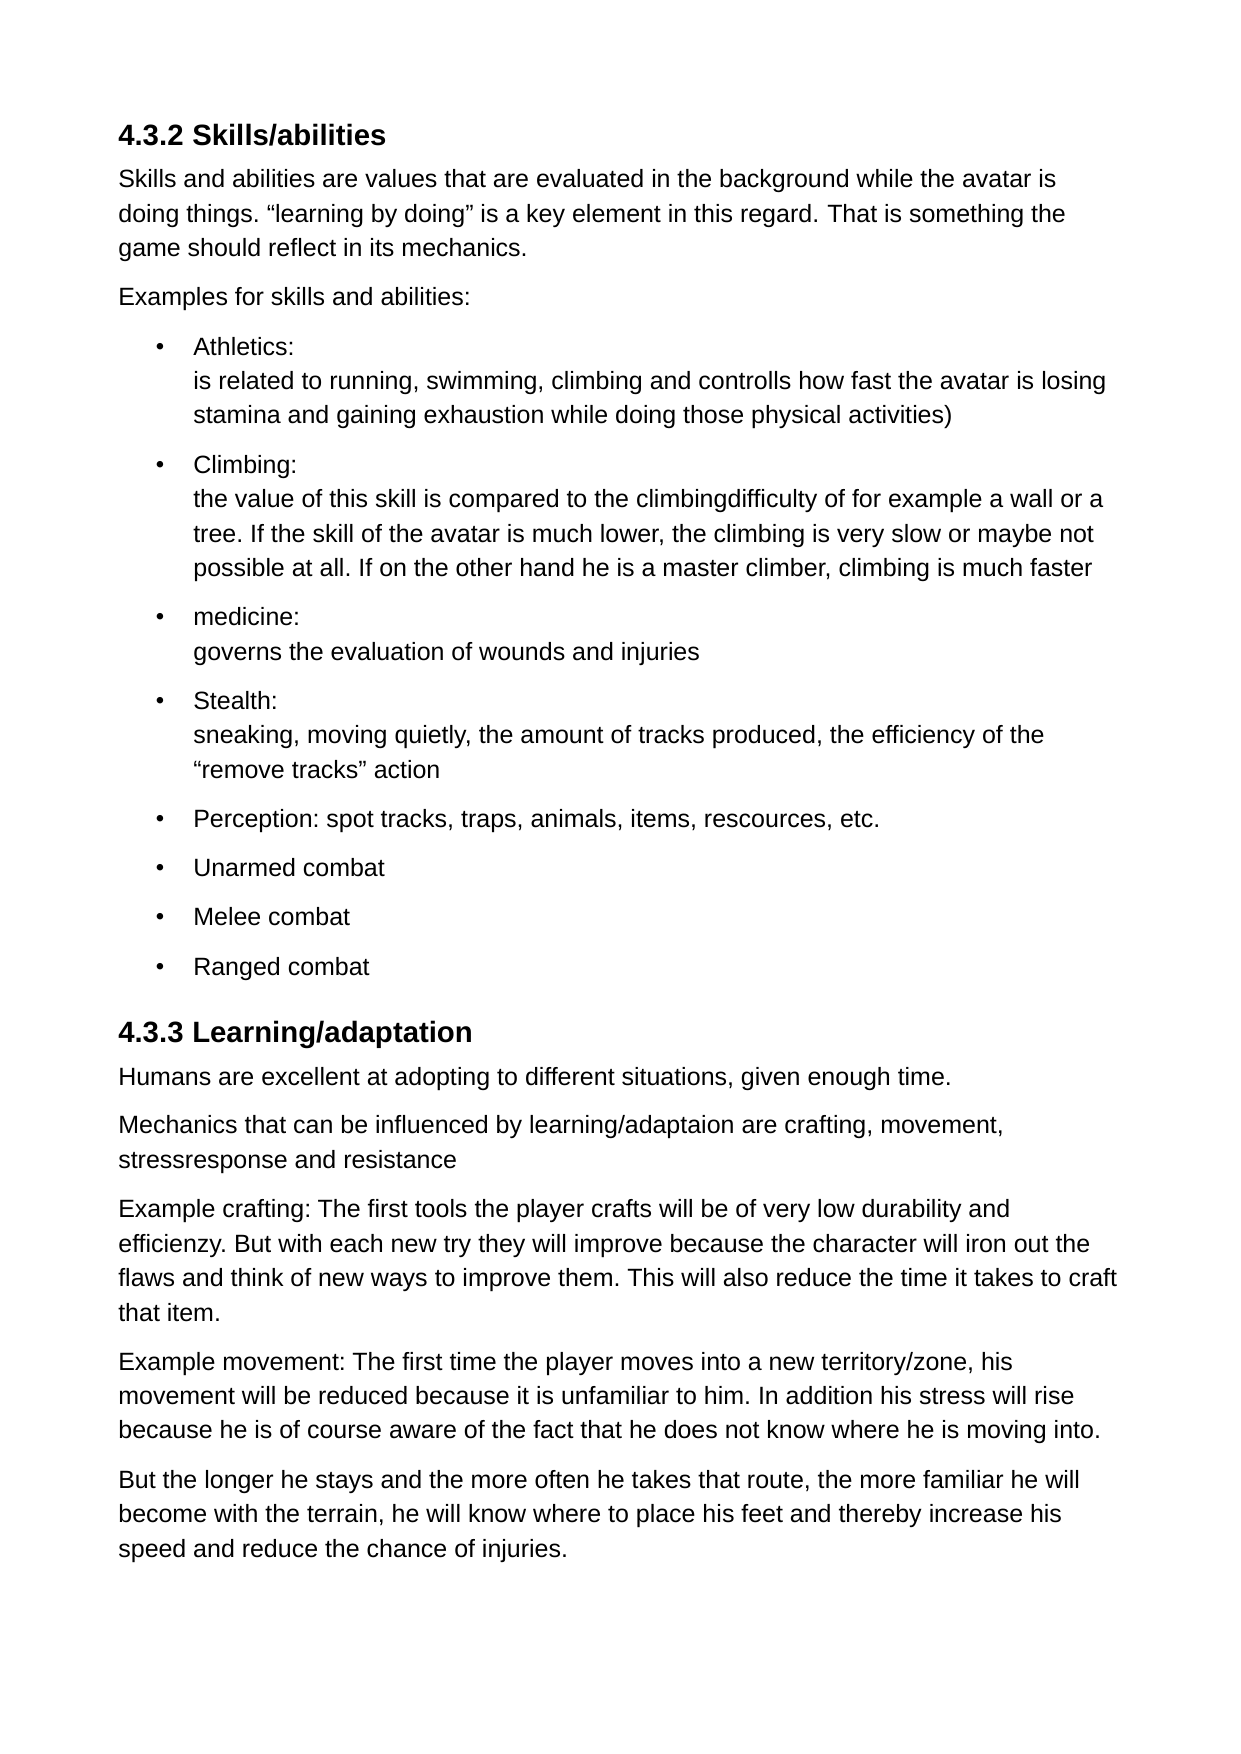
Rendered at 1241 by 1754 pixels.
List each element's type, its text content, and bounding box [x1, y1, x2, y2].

list Perception: spot tracks, traps, animals, items, rescources, etc. [156, 804, 1122, 833]
text Skills and abilities are values that are evaluated in the background while the avatar is doing things. “learning by doing” is a key element in this regard. That is something the game should reflect in its mechanics. [118, 164, 1122, 262]
list Melee combat [156, 902, 1122, 931]
text Examples for skills and abilities: [118, 282, 1122, 311]
subtitle Learning/adaptation [118, 1015, 1122, 1049]
list Climbing: the value of this skill is compared to the climbingdifficulty of for example a wall or a tree. If the skill of the avatar is much lower, the climbing is very slow or maybe not possible at all. If on the other hand he is a master climber, climbing is much faster [156, 449, 1122, 582]
list Ranged combat [156, 951, 1122, 980]
text Mechanics that can be influenced by learning/adaptaion are crafting, movement, stressresponse and resistance [118, 1111, 1122, 1174]
list medicine: governs the evaluation of wounds and injuries [156, 602, 1122, 666]
text But the longer he stays and the more often he takes that route, the more familiar he will become with the terrain, he will know where to place his feet and thereby increase his speed and reduce the chance of injuries. [118, 1464, 1122, 1562]
text Example movement: The first time the player moves into a new territory/zone, his movement will be reduced because it is unfamiliar to him. In addition his stress will rise because he is of course aware of the fact that he does not know where he is moving into. [118, 1347, 1122, 1444]
text Example crafting: The first tools the player crafts will be of very low durability and efficienzy. But with each new try they will improve because the character will iron out the flaws and think of new ways to improve them. This will also reduce the time it takes to craft that item. [118, 1194, 1122, 1326]
list Athletics: is related to running, swimming, climbing and controlls how fast the avatar is losing stamina and gaining exhaustion while doing those physical activities) [156, 331, 1122, 429]
text Humans are excellent at adopting to different situations, given enough time. [118, 1061, 1122, 1090]
list Unarmed combat [156, 853, 1122, 882]
subtitle Skills/abilities [118, 118, 1122, 152]
list Stealth: sneaking, moving quietly, the amount of tracks produced, the efficiency of the “remove tracks” action [156, 686, 1122, 784]
